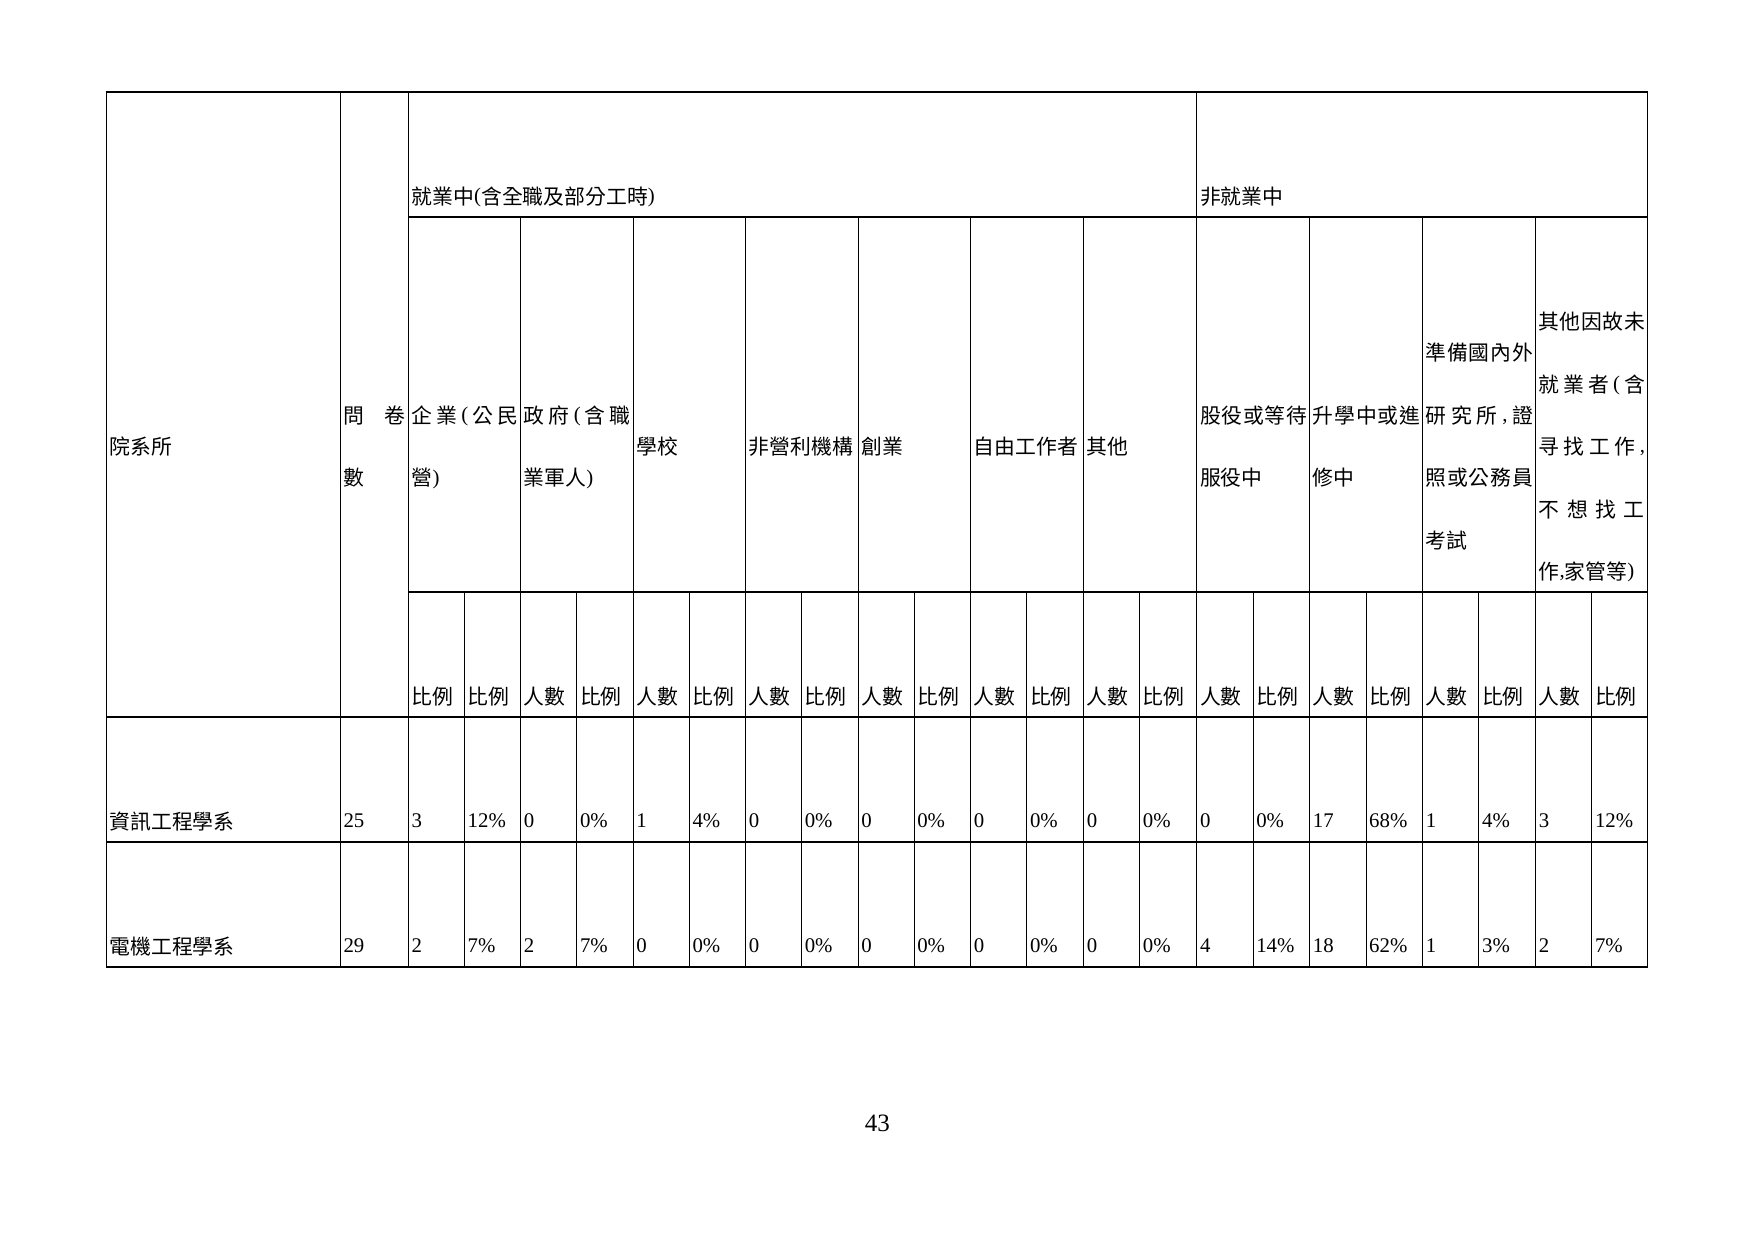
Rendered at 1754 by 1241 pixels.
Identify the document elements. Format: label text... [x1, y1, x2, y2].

table_cell 3 [409, 718, 464, 841]
table_cell 比例 [465, 593, 520, 716]
table_cell 人數 [746, 593, 801, 716]
table_cell 0% [1140, 843, 1196, 966]
table_cell 比例 [1027, 593, 1083, 716]
table_cell 62% [1367, 843, 1422, 966]
table_cell 比例 [915, 593, 970, 716]
table_header 問卷數 [341, 93, 408, 716]
table_cell 創業 [859, 218, 970, 591]
table_cell 25 [341, 718, 408, 841]
table_cell 0 [521, 718, 576, 841]
table_cell 比例 [1479, 593, 1535, 716]
table_cell 人數 [1423, 593, 1478, 716]
table_cell 3 [1536, 718, 1591, 841]
table_cell 4% [690, 718, 745, 841]
table_cell 學校 [634, 218, 745, 591]
table_cell 0% [690, 843, 745, 966]
table_cell 其他 [1084, 218, 1196, 591]
table_cell 14% [1254, 843, 1309, 966]
table_cell 比例 [1254, 593, 1309, 716]
table_cell 比例 [577, 593, 633, 716]
table_cell 0 [746, 718, 801, 841]
table_cell 政府(含職業軍人) [521, 218, 633, 591]
table_cell 0% [1027, 843, 1083, 966]
table_cell 人數 [1197, 593, 1253, 716]
table_cell 人數 [1536, 593, 1591, 716]
table_cell 升學中或進修中 [1310, 218, 1422, 591]
table_cell 比例 [690, 593, 745, 716]
table_cell 0 [746, 843, 801, 966]
table_cell 12% [1592, 718, 1647, 841]
table_cell 2 [1536, 843, 1591, 966]
table_cell 0 [1084, 843, 1139, 966]
table_cell 0% [1027, 718, 1083, 841]
table_cell 2 [521, 843, 576, 966]
table_cell 4 [1197, 843, 1253, 966]
table_cell 其他因故未就業者(含寻找工作,不想找工作,家管等) [1536, 218, 1647, 591]
table_cell 3% [1479, 843, 1535, 966]
table_cell 18 [1310, 843, 1366, 966]
table_cell 0 [971, 718, 1026, 841]
table_cell 資訊工程學系 [107, 718, 340, 841]
table_cell 人數 [634, 593, 689, 716]
table_cell 4% [1479, 718, 1535, 841]
table_cell 29 [341, 843, 408, 966]
table_cell 比例 [802, 593, 858, 716]
table_cell 人數 [971, 593, 1026, 716]
table_header 就業中(含全職及部分工時) [409, 93, 1196, 216]
table_cell 人數 [1310, 593, 1366, 716]
table_cell 17 [1310, 718, 1366, 841]
table_cell 0% [915, 843, 970, 966]
table_cell 準備國內外研究所,證照或公務員考試 [1423, 218, 1535, 591]
table_cell 7% [465, 843, 520, 966]
table_cell 1 [1423, 843, 1478, 966]
table_cell 0 [859, 718, 914, 841]
table_cell 0 [634, 843, 689, 966]
table_cell 企業(公民營) [409, 218, 520, 591]
table_cell 電機工程學系 [107, 843, 340, 966]
table_cell 0% [802, 843, 858, 966]
table_cell 0 [971, 843, 1026, 966]
table_cell 非營利機構 [746, 218, 858, 591]
table_cell 比例 [1367, 593, 1422, 716]
table_header 院系所 [107, 93, 340, 716]
table_cell 0% [1254, 718, 1309, 841]
table_cell 0% [802, 718, 858, 841]
table_cell 0% [915, 718, 970, 841]
table_cell 人數 [521, 593, 576, 716]
table_cell 0 [1084, 718, 1139, 841]
table_cell 2 [409, 843, 464, 966]
table_cell 1 [634, 718, 689, 841]
table_cell 比例 [1140, 593, 1196, 716]
table_cell 0% [577, 718, 633, 841]
table_cell 0 [1197, 718, 1253, 841]
table_cell 自由工作者 [971, 218, 1083, 591]
table_cell 比例 [409, 593, 464, 716]
table_cell 人數 [859, 593, 914, 716]
table_cell 0 [859, 843, 914, 966]
table_header 非就業中 [1197, 93, 1647, 216]
table_cell 人數 [1084, 593, 1139, 716]
table_cell 股役或等待服役中 [1197, 218, 1309, 591]
table_cell 0% [1140, 718, 1196, 841]
table_cell 1 [1423, 718, 1478, 841]
table_cell 7% [1592, 843, 1647, 966]
table_cell 12% [465, 718, 520, 841]
table_cell 比例 [1592, 593, 1647, 716]
table_cell 68% [1367, 718, 1422, 841]
table_cell 7% [577, 843, 633, 966]
